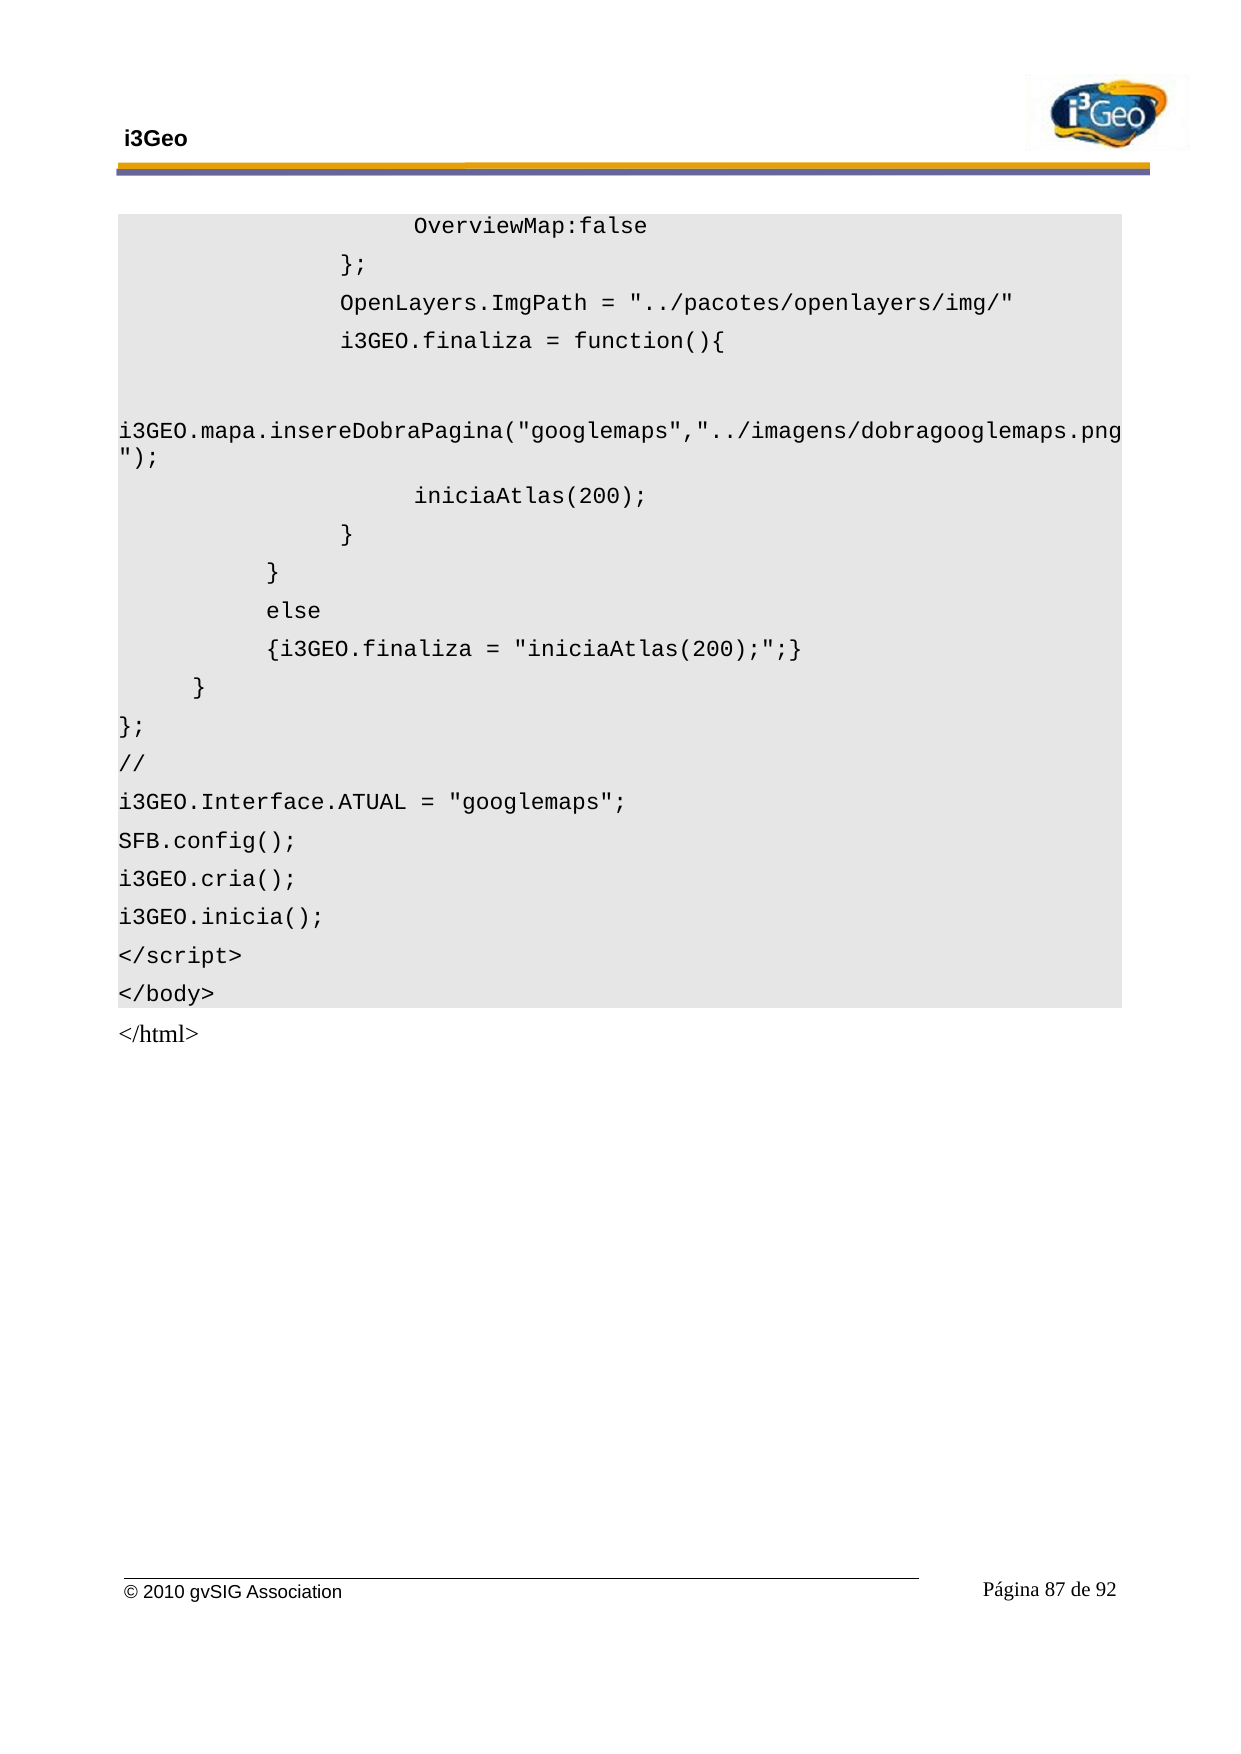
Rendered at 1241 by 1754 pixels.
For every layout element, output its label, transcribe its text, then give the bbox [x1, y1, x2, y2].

text i3GEO.mapa.insereDobraPagina("googlemaps","../imagens/dobragooglemaps.png"); [118, 368, 1122, 472]
text i3GEO.finaliza = function(){ [118, 329, 1122, 355]
text // [118, 752, 1122, 778]
text </script> [118, 944, 1122, 970]
text } [118, 561, 1122, 587]
text </body> [118, 982, 1122, 1008]
text {i3GEO.finaliza = "iniciaAtlas(200);";} [118, 637, 1122, 663]
text i3GEO.inicia(); [118, 906, 1122, 932]
text OverviewMap:false [118, 214, 1122, 240]
text iniciaAtlas(200); [118, 484, 1122, 510]
text </html> [118, 1021, 1122, 1048]
text else [118, 599, 1122, 625]
picture [1025, 74, 1191, 151]
text i3GEO.Interface.ATUAL = "googlemaps"; [118, 791, 1122, 817]
text } [118, 676, 1122, 702]
text OpenLayers.ImgPath = "../pacotes/openlayers/img/" [118, 291, 1122, 317]
text i3GEO.cria(); [118, 867, 1122, 893]
text }; [118, 253, 1122, 279]
text } [118, 522, 1122, 548]
text SFB.config(); [118, 829, 1122, 855]
text }; [118, 714, 1122, 740]
